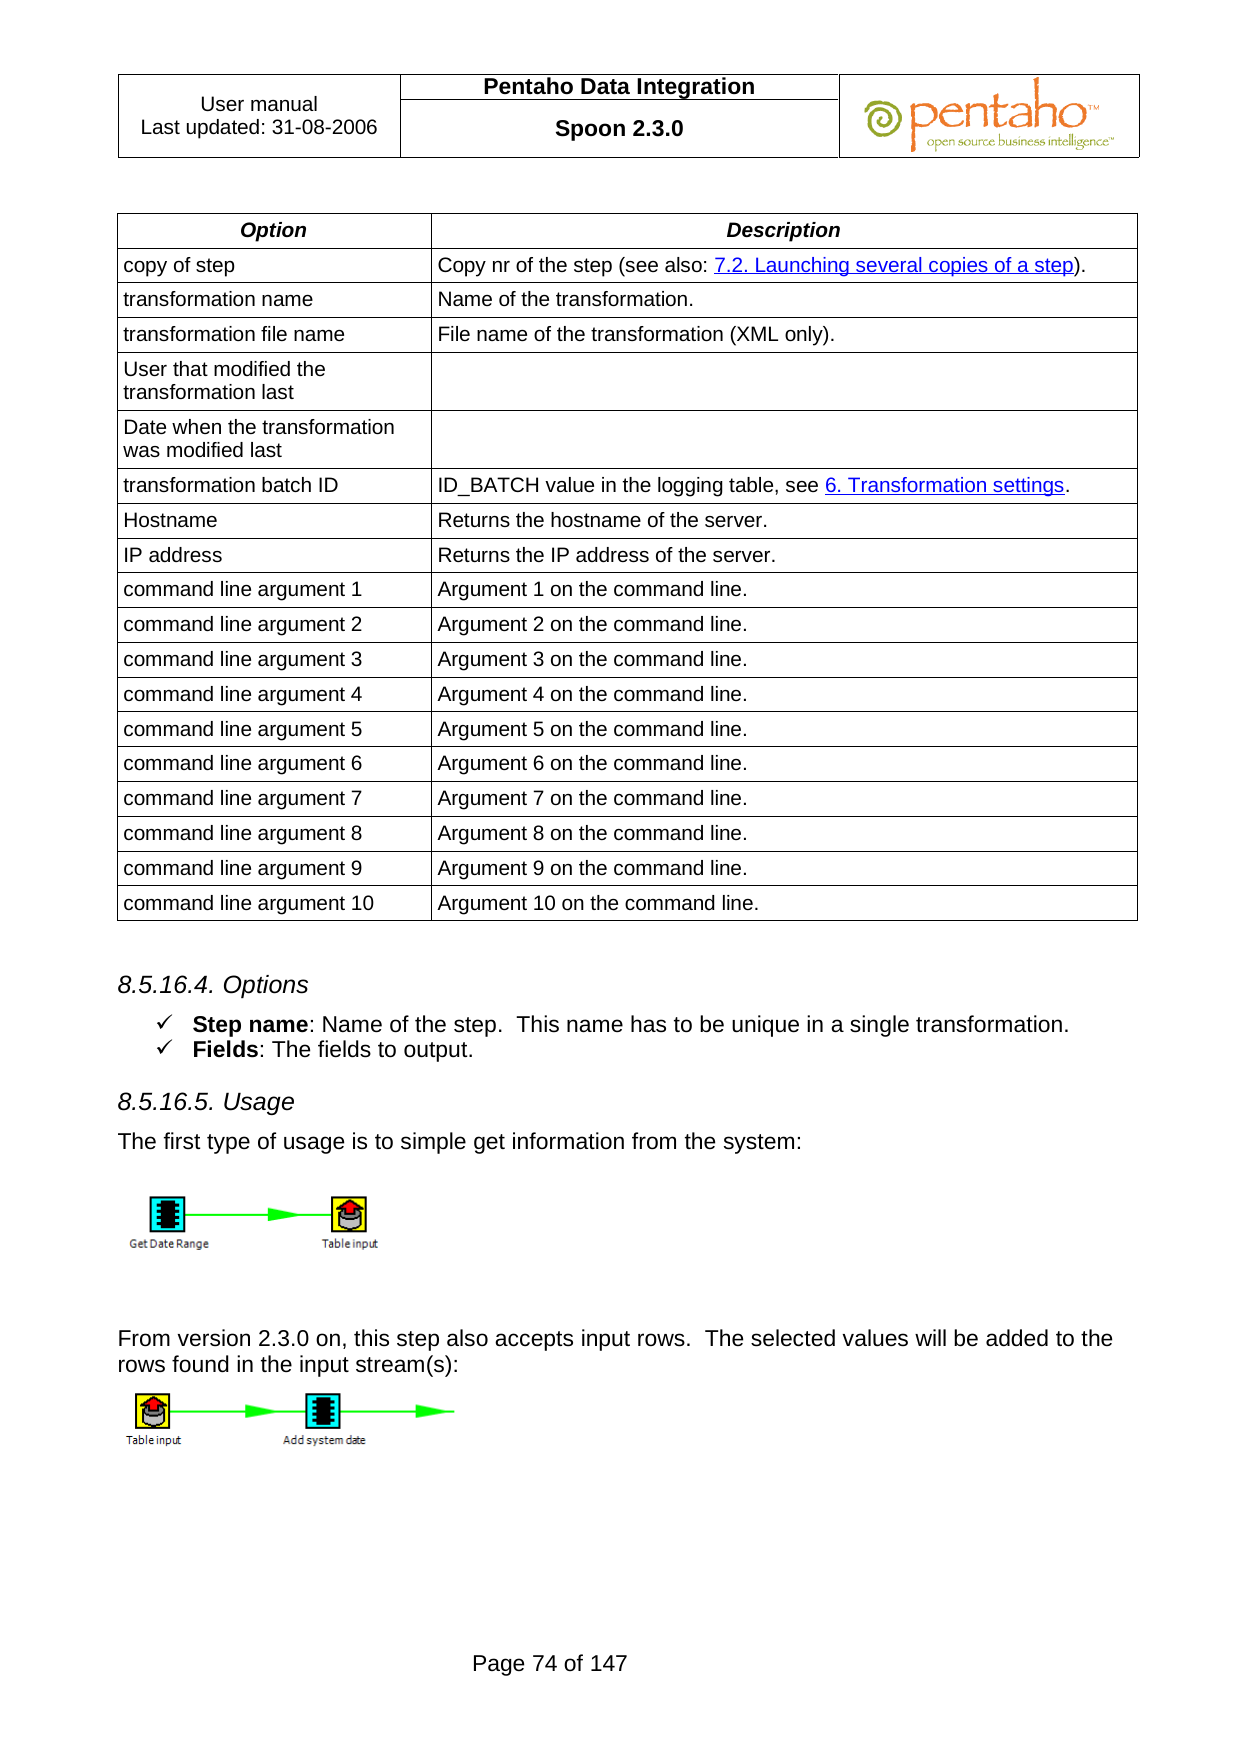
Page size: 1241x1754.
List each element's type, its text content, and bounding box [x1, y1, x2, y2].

table_cell Argument 10 on the command line. [432, 886, 1137, 920]
table_cell Argument 2 on the command line. [432, 608, 1137, 642]
table_cell IP address [118, 539, 431, 572]
table_cell [432, 411, 1137, 468]
table_cell Argument 6 on the command line. [432, 747, 1137, 781]
table_cell Date when the transformation was modified last [118, 411, 431, 468]
table_cell command line argument 7 [118, 782, 431, 816]
table_cell command line argument 6 [118, 747, 431, 781]
list Fields: The fields to output. [155, 1037, 1137, 1063]
table_cell Argument 9 on the command line. [432, 852, 1137, 885]
table_cell Returns the IP address of the server. [432, 539, 1137, 572]
text From version 2.3.0 on, this step also accepts input rows. The selected values will be added to the rows found in the input stream(s): [117, 1326, 1137, 1377]
table_cell command line argument 8 [118, 817, 431, 851]
picture [117, 1377, 455, 1497]
table_cell command line argument 9 [118, 852, 431, 885]
table_cell Argument 8 on the command line. [432, 817, 1137, 851]
table_cell File name of the transformation (XML only). [432, 318, 1137, 352]
table_cell Argument 7 on the command line. [432, 782, 1137, 816]
table_cell command line argument 5 [118, 712, 431, 746]
table_cell command line argument 3 [118, 643, 431, 677]
table_cell copy of step [118, 249, 431, 282]
table_cell Argument 5 on the command line. [432, 712, 1137, 746]
list Step name: Name of the step. This name has to be unique in a single transformation. [155, 1011, 1137, 1037]
table_cell [432, 353, 1137, 410]
subtitle Usage [117, 1088, 1137, 1116]
table_cell Argument 4 on the command line. [432, 678, 1137, 711]
table_cell command line argument 4 [118, 678, 431, 711]
table_cell Hostname [118, 504, 431, 538]
table_cell command line argument 1 [118, 573, 431, 607]
table_cell Name of the transformation. [432, 283, 1137, 317]
table_cell transformation file name [118, 318, 431, 352]
table_cell Copy nr of the step (see also: 7.2. Launching several copies of a step). [432, 249, 1137, 282]
table_cell User that modified the transformation last [118, 353, 431, 410]
table_cell Returns the hostname of the server. [432, 504, 1137, 538]
table_cell transformation batch ID [118, 469, 431, 503]
table_cell command line argument 10 [118, 886, 431, 920]
table_cell transformation name [118, 283, 431, 317]
table_cell Argument 1 on the command line. [432, 573, 1137, 607]
table_cell command line argument 2 [118, 608, 431, 642]
table_cell ID_BATCH value in the logging table, see 6. Transformation settings. [432, 469, 1137, 503]
table_cell Argument 3 on the command line. [432, 643, 1137, 677]
table_header Option [118, 214, 431, 248]
subtitle Options [117, 971, 1137, 999]
text The first type of usage is to simple get information from the system: [117, 1128, 1137, 1154]
picture [117, 1179, 435, 1301]
table_header Description [432, 214, 1137, 248]
